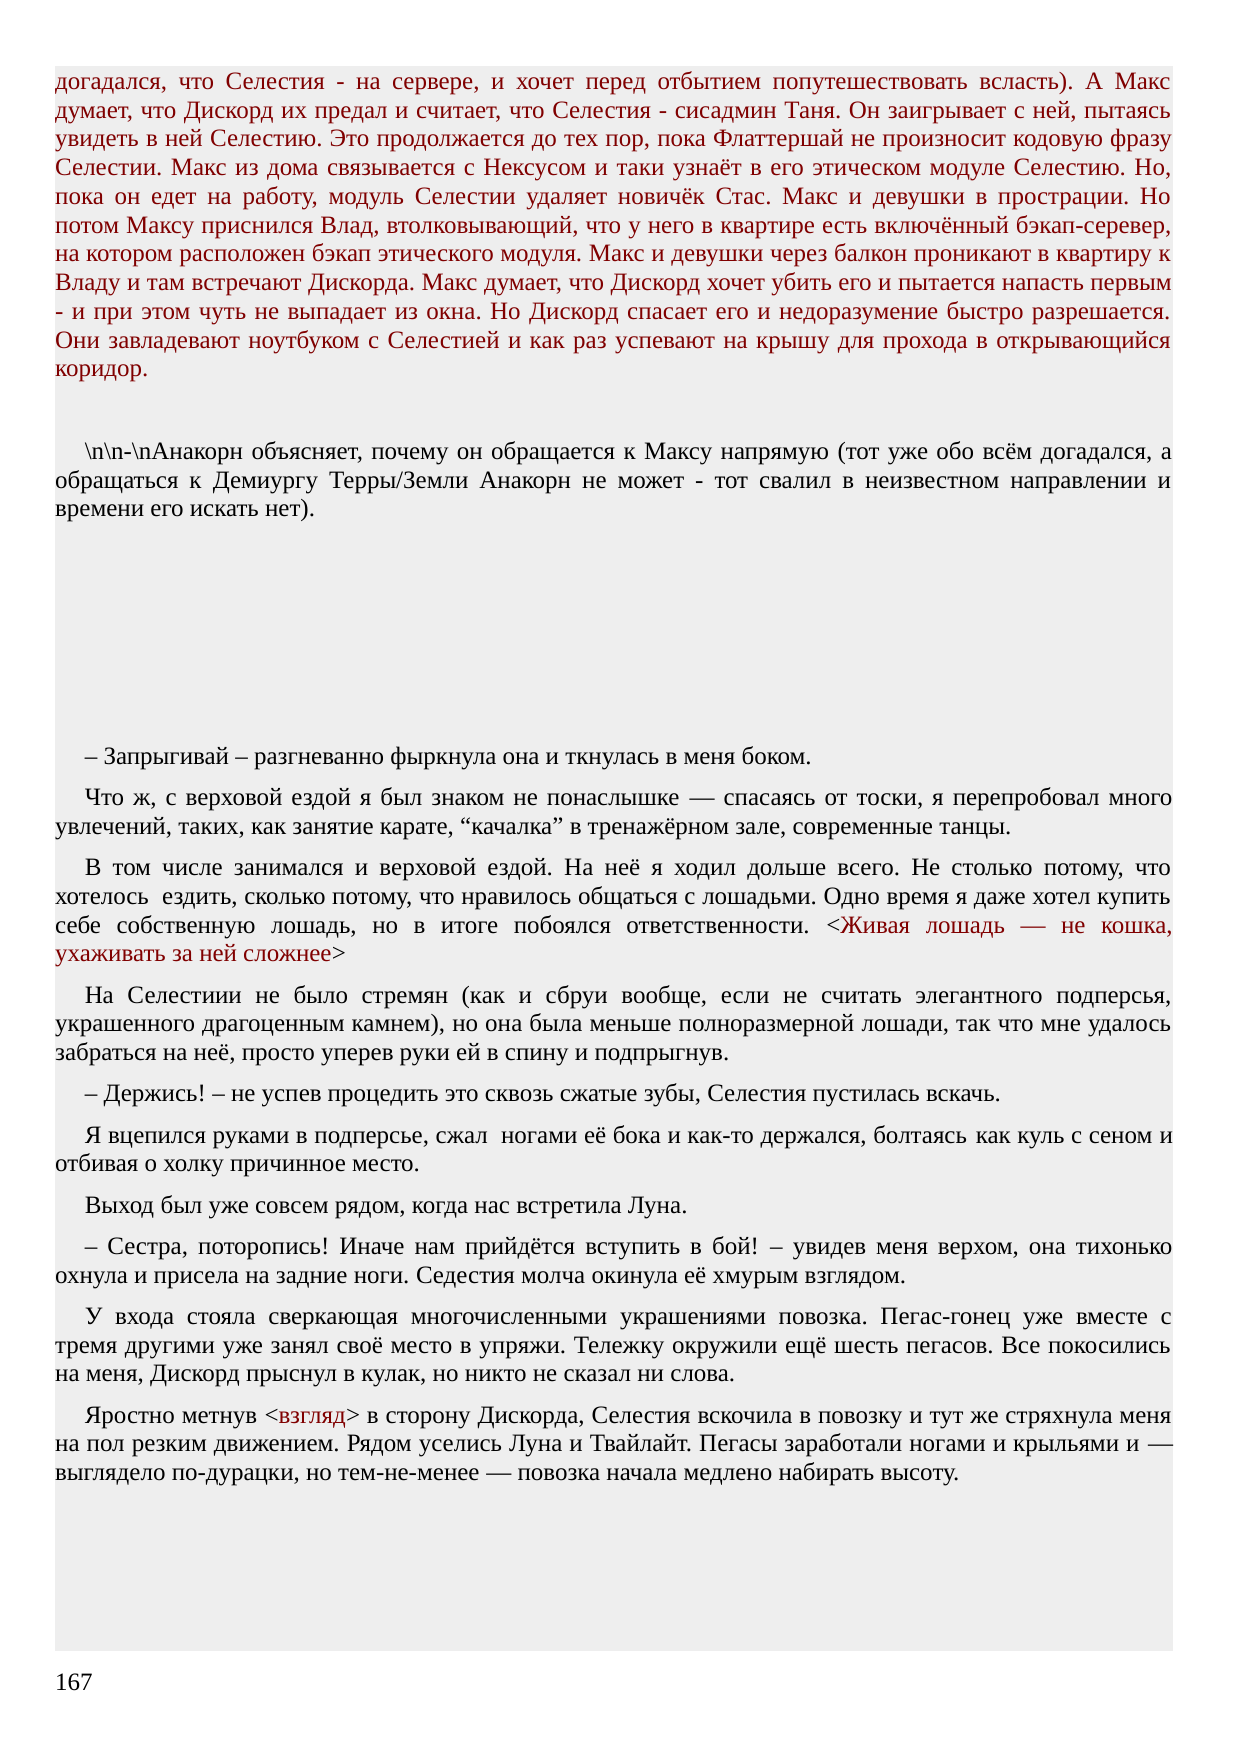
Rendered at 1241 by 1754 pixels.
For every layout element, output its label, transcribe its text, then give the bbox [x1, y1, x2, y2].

text \n\n-\nАнакорн объясняет, почему он обращается к Максу напрямую (тот уже обо всём догадался, а обращаться к Демиургу Терры/Земли Анакорн не может - тот свалил в неизвестном направлении и времени его искать нет). [55, 436, 1173, 522]
text – Сестра, поторопись! Иначе нам прийдётся вступить в бой! – увидев меня верхом, она тихонько охнула и присела на задние ноги. Седестия молча окинула её хмурым взглядом. [55, 1231, 1173, 1288]
text догадался, что Селестия - на сервере, и хочет перед отбытием попутешествовать всласть). А Макс думает, что Дискорд их предал и считает, что Селестия - сисадмин Таня. Он заигрывает с ней, пытаясь увидеть в ней Селестию. Это продолжается до тех пор, пока Флаттершай не произносит кодовую фразу Селестии. Макс из дома связывается с Нексусом и таки узнаёт в его этическом модуле Селестию. Но, пока он едет на работу, модуль Селестии удаляет новичёк Стас. Макс и девушки в прострации. Но потом Максу приснился Влад, втолковывающий, что у него в квартире есть включённый бэкап-серевер, на котором расположен бэкап этического модуля. Макс и девушки через балкон проникают в квартиру к Владу и там встречают Дискорда. Макс думает, что Дискорд хочет убить его и пытается напасть первым - и при этом чуть не выпадает из окна. Но Дискорд спасает его и недоразумение быстро разрешается. Они завладевают ноутбуком с Селестией и как раз успевают на крышу для прохода в открывающийся коридор. [55, 66, 1173, 382]
text На Селестиии не было стремян (как и сбруи вообще, если не считать элегантного подперсья, украшенного драгоценным камнем), но она была меньше полноразмерной лошади, так что мне удалось забраться на неё, просто уперев руки ей в спину и подпрыгнув. [55, 980, 1173, 1066]
text Яростно метнув <взгляд> в сторону Дискорда, Селестия вскочила в повозку и тут же стряхнула меня на пол резким движением. Рядом уселись Луна и Твайлайт. Пегасы заработали ногами и крыльями и — выглядело по-дурацки, но тем-не-менее — повозка начала медлено набирать высоту. [55, 1400, 1173, 1486]
text Что ж, с верховой ездой я был знаком не понаслышке — спасаясь от тоски, я перепробовал много увлечений, таких, как занятие карате, “качалка” в тренажёрном зале, современные танцы. [55, 782, 1173, 840]
text – Запрыгивай – разгневанно фыркнула она и ткнулась в меня боком. [55, 741, 1173, 770]
text – Держись! – не успев процедить это сквозь сжатые зубы, Селестия пустилась вскачь. [55, 1078, 1173, 1107]
text Выход был уже совсем рядом, когда нас встретила Луна. [55, 1190, 1173, 1218]
text В том числе занимался и верховой ездой. На неё я ходил дольше всего. Не столько потому, что хотелось ездить, сколько потому, что нравилось общаться с лошадьми. Одно время я даже хотел купить себе собственную лошадь, но в итоге побоялся ответственности. <Живая лошадь — не кошка, ухаживать за ней сложнее> [55, 852, 1173, 967]
text Я вцепился руками в подперсье, сжал ногами её бока и как-то держался, болтаясь как куль с сеном и отбивая о холку причинное место. [55, 1120, 1173, 1177]
text У входа стояла сверкающая многочисленными украшениями повозка. Пегас-гонец уже вместе с тремя другими уже занял своё место в упряжи. Тележку окружили ещё шесть пегасов. Все покосились на меня, Дискорд прыснул в кулак, но никто не сказал ни слова. [55, 1301, 1173, 1387]
